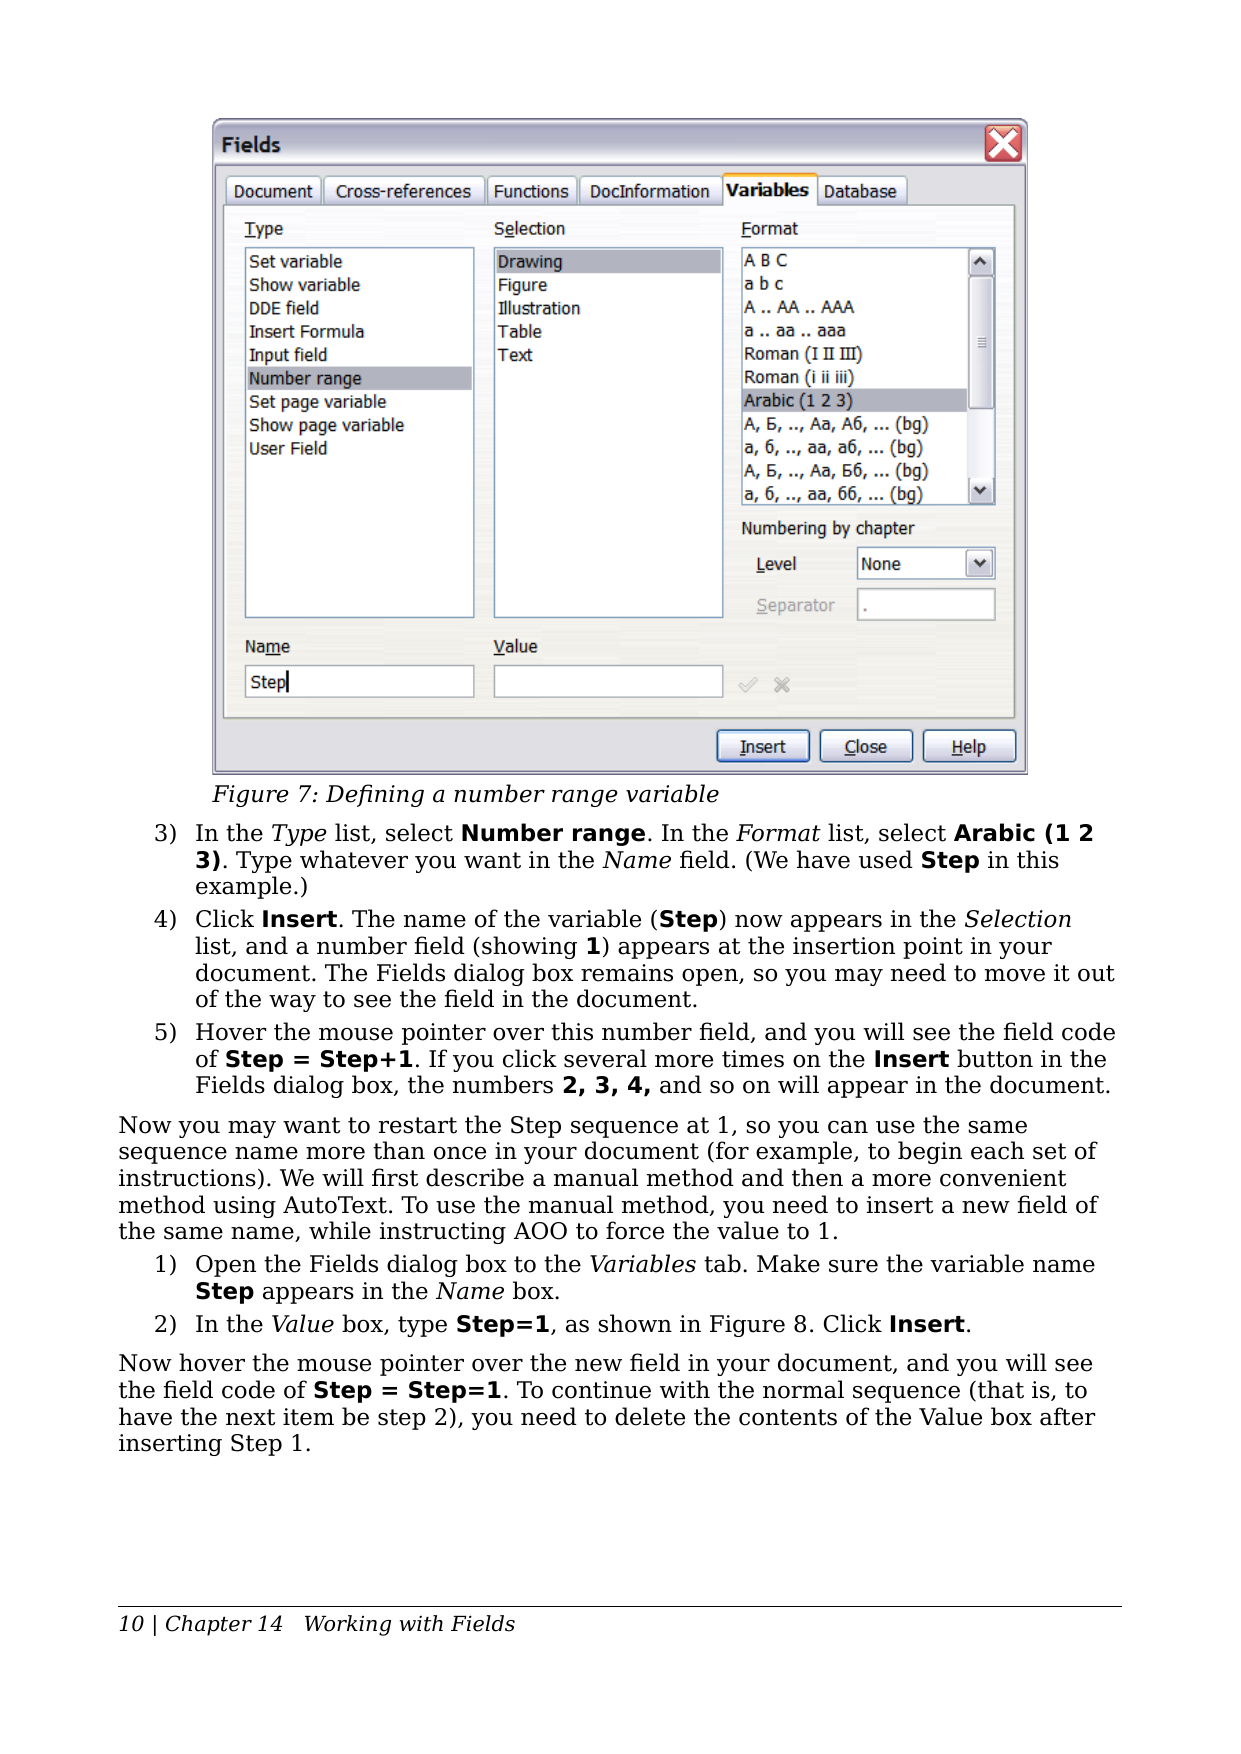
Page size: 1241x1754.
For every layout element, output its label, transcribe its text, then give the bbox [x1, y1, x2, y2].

text Now hover the mouse pointer over the new field in your document, and you will see the field code of Step = Step=1. To continue with the normal sequence (that is, to have the next item be step 2), you need to delete the contents of the Value box after inserting Step 1. [118, 1350, 1122, 1457]
text Figure 7: Defining a number range variable [212, 781, 1028, 808]
picture [212, 118, 1028, 775]
list Now you may want to restart the Step sequence at 1, so you can use the same sequence name more than once in your document (for example, to begin each set of instructions). We will first describe a manual method and then a more convenient method using AutoText. To use the manual method, you need to insert a new field of the same name, while instructing AOO to force the value to 1. [118, 1112, 1122, 1245]
list In the Type list, select Number range. In the Format list, select Arabic (1 2 3). Type whatever you want in the Name field. (We have used Step in this example.) [177, 820, 1122, 900]
list Hover the mouse pointer over this number field, and you will see the field code of Step = Step+1. If you click several more times on the Insert button in the Fields dialog box, the numbers 2, 3, 4, and so on will appear in the document. [177, 1019, 1122, 1099]
list In the Value box, type Step=1, as shown in Figure 8. Click Insert. [177, 1311, 1122, 1338]
list Open the Fields dialog box to the Variables tab. Make sure the variable name Step appears in the Name box. [177, 1252, 1122, 1305]
list Click Insert. The name of the variable (Step) now appears in the Selection list, and a number field (showing 1) appears at the insertion point in your document. The Fields dialog box remains open, so you may need to move it out of the way to see the field in the document. [177, 906, 1122, 1013]
